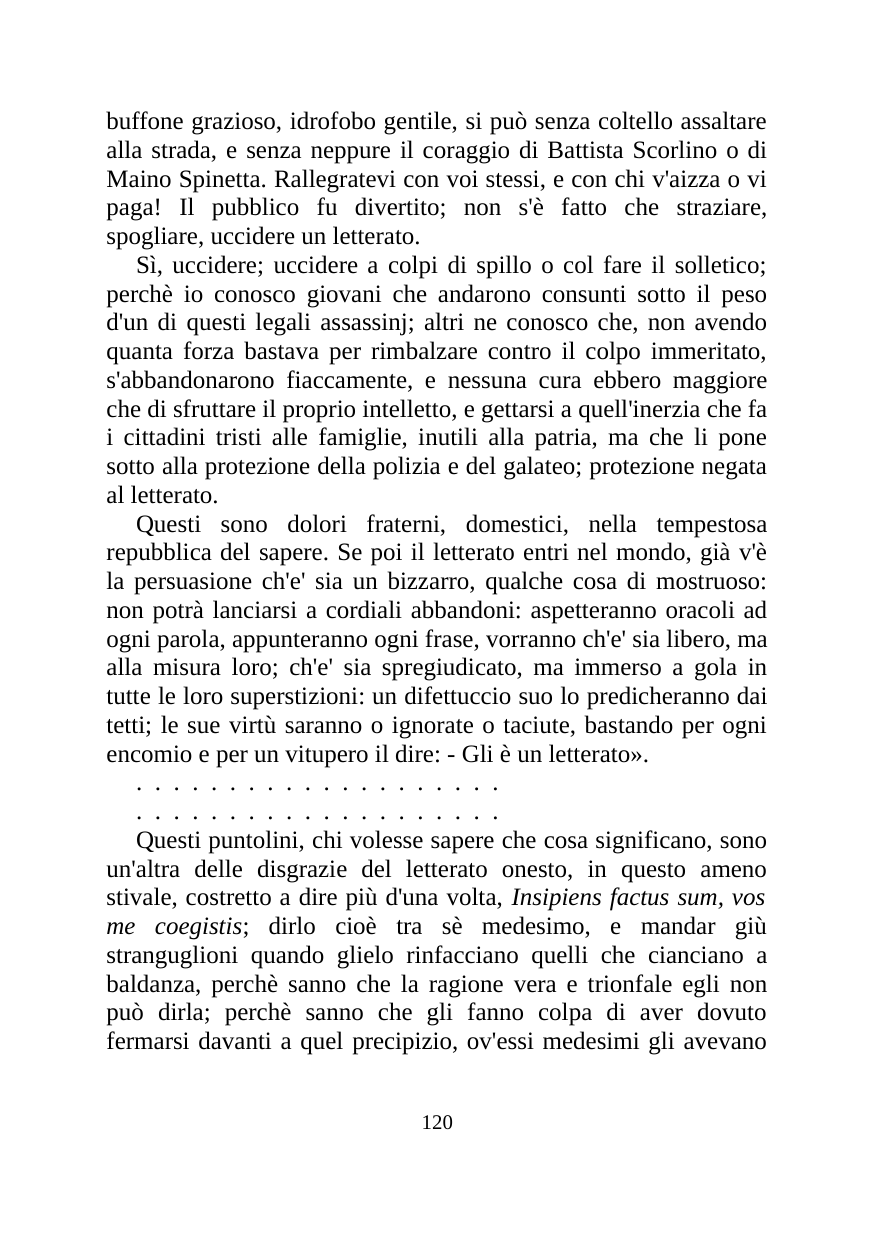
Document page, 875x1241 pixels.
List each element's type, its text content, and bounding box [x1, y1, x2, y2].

text buffone grazioso, idrofobo gentile, si può senza coltello assaltare alla strada, e senza neppure il coraggio di Battista Scorlino o di Maino Spinetta. Rallegratevi con voi stessi, e con chi v'aizza o vi paga! Il pubblico fu divertito; non s'è fatto che straziare, spogliare, uccidere un letterato. [106, 106, 768, 250]
text Questi puntolini, chi volesse sapere che cosa significano, sono un'altra delle disgrazie del letterato onesto, in questo ameno stivale, costretto a dire più d'una volta, Insipiens factus sum, vos me coegistis; dirlo cioè tra sè medesimo, e mandar giù stranguglioni quando glielo rinfacciano quelli che cianciano a baldanza, perchè sanno che la ragione vera e trionfale egli non può dirla; perchè sanno che gli fanno colpa di aver dovuto fermarsi davanti a quel precipizio, ov'essi medesimi gli avevano [106, 825, 768, 1055]
text . . . . . . . . . . . . . . . . . . . . [106, 796, 768, 825]
text Sì, uccidere; uccidere a colpi di spillo o col fare il solletico; perchè io conosco giovani che andarono consunti sotto il peso d'un di questi legali assassinj; altri ne conosco che, non avendo quanta forza bastava per rimbalzare contro il colpo immeritato, s'abbandonarono fiaccamente, e nessuna cura ebbero maggiore che di sfruttare il proprio intelletto, e gettarsi a quell'inerzia che fa i cittadini tristi alle famiglie, inutili alla patria, ma che li pone sotto alla protezione della polizia e del galateo; protezione negata al letterato. [106, 250, 768, 509]
text . . . . . . . . . . . . . . . . . . . . [106, 767, 768, 796]
text Questi sono dolori fraterni, domestici, nella tempestosa repubblica del sapere. Se poi il letterato entri nel mondo, già v'è la persuasione ch'e' sia un bizzarro, qualche cosa di mostruoso: non potrà lanciarsi a cordiali abbandoni: aspetteranno oracoli ad ogni parola, appunteranno ogni frase, vorranno ch'e' sia libero, ma alla misura loro; ch'e' sia spregiudicato, ma immerso a gola in tutte le loro superstizioni: un difettuccio suo lo predicheranno dai tetti; le sue virtù saranno o ignorate o taciute, bastando per ogni encomio e per un vitupero il dire: - Gli è un letterato». [106, 509, 768, 767]
